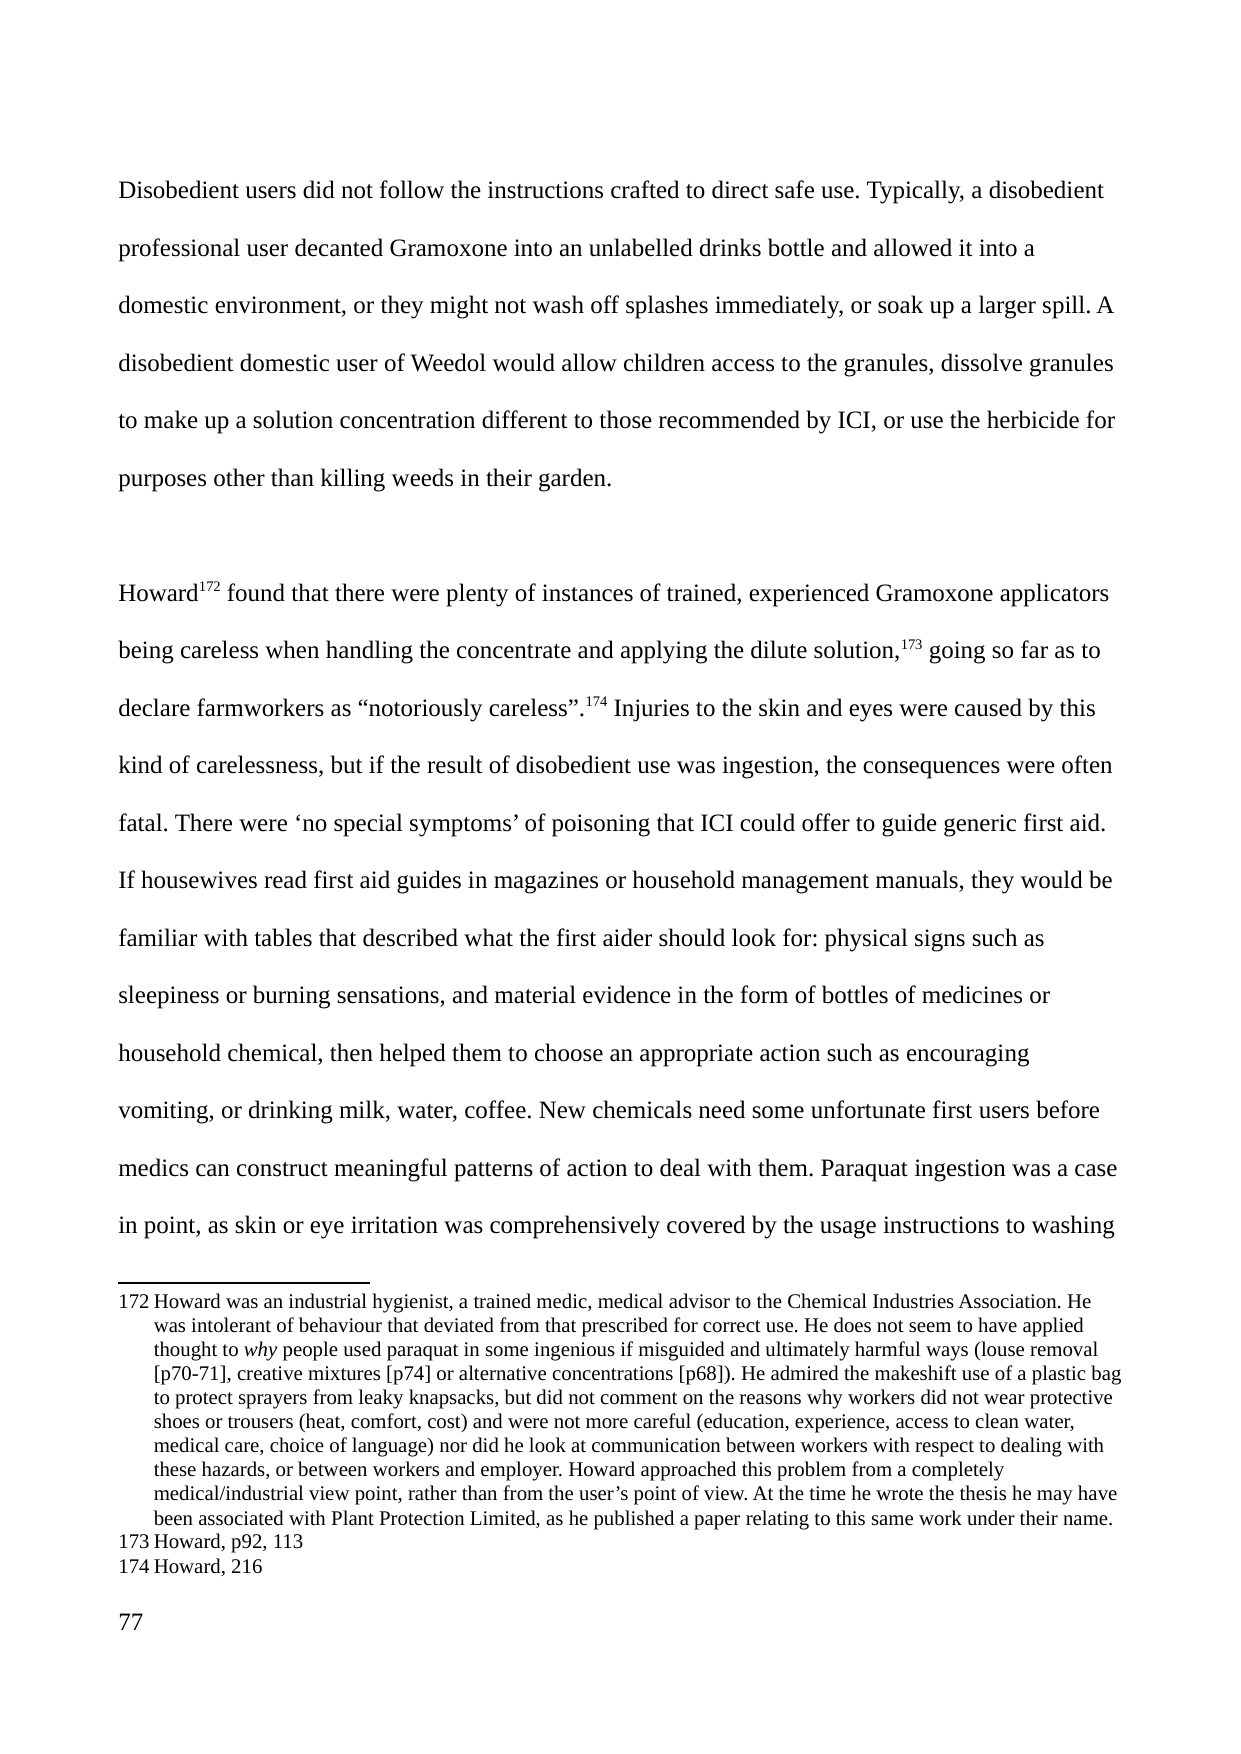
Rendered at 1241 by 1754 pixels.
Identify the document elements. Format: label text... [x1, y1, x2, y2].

text Howard was an industrial hygienist, a trained medic, medical advisor to the Chemical Industries Association. He was intolerant of behaviour that deviated from that prescribed for correct use. He does not seem to have applied thought to why people used paraquat in some ingenious if misguided and ultimately harmful ways (louse removal [p70-71], creative mixtures [p74] or alternative concentrations [p68]). He admired the makeshift use of a plastic bag to protect sprayers from leaky knapsacks, but did not comment on the reasons why workers did not wear protective shoes or trousers (heat, comfort, cost) and were not more careful (education, experience, access to clean water, medical care, choice of language) nor did he look at communication between workers with respect to dealing with these hazards, or between workers and employer. Howard approached this problem from a completely medical/industrial view point, rather than from the user’s point of view. At the time he wrote the thesis he may have been associated with Plant Protection Limited, as he published a paper relating to this same work under their name. [118, 1289, 1122, 1529]
text Howard found that there were plenty of instances of trained, experienced Gramoxone applicators being careless when handling the concentrate and applying the dilute solution, going so far as to declare farmworkers as “notoriously careless”. Injuries to the skin and eyes were caused by this kind of carelessness, but if the result of disobedient use was ingestion, the consequences were often fatal. There were ‘no special symptoms’ of poisoning that ICI could offer to guide generic first aid. If housewives read first aid guides in magazines or household management manuals, they would be familiar with tables that described what the first aider should look for: physical signs such as sleepiness or burning sensations, and material evidence in the form of bottles of medicines or household chemical, then helped them to choose an appropriate action such as encouraging vomiting, or drinking milk, water, coffee. New chemicals need some unfortunate first users before medics can construct meaningful patterns of action to deal with them. Paraquat ingestion was a case in point, as skin or eye irritation was comprehensively covered by the usage instructions to washing [118, 578, 1122, 1239]
text Howard, p92, 113 [118, 1529, 1122, 1553]
text Disobedient users did not follow the instructions crafted to direct safe use. Typically, a disobedient professional user decanted Gramoxone into an unlabelled drinks bottle and allowed it into a domestic environment, or they might not wash off splashes immediately, or soak up a larger spill. A disobedient domestic user of Weedol would allow children access to the granules, dissolve granules to make up a solution concentration different to those recommended by ICI, or use the herbicide for purposes other than killing weeds in their garden. [118, 176, 1122, 492]
text Howard, 216 [118, 1553, 1122, 1578]
